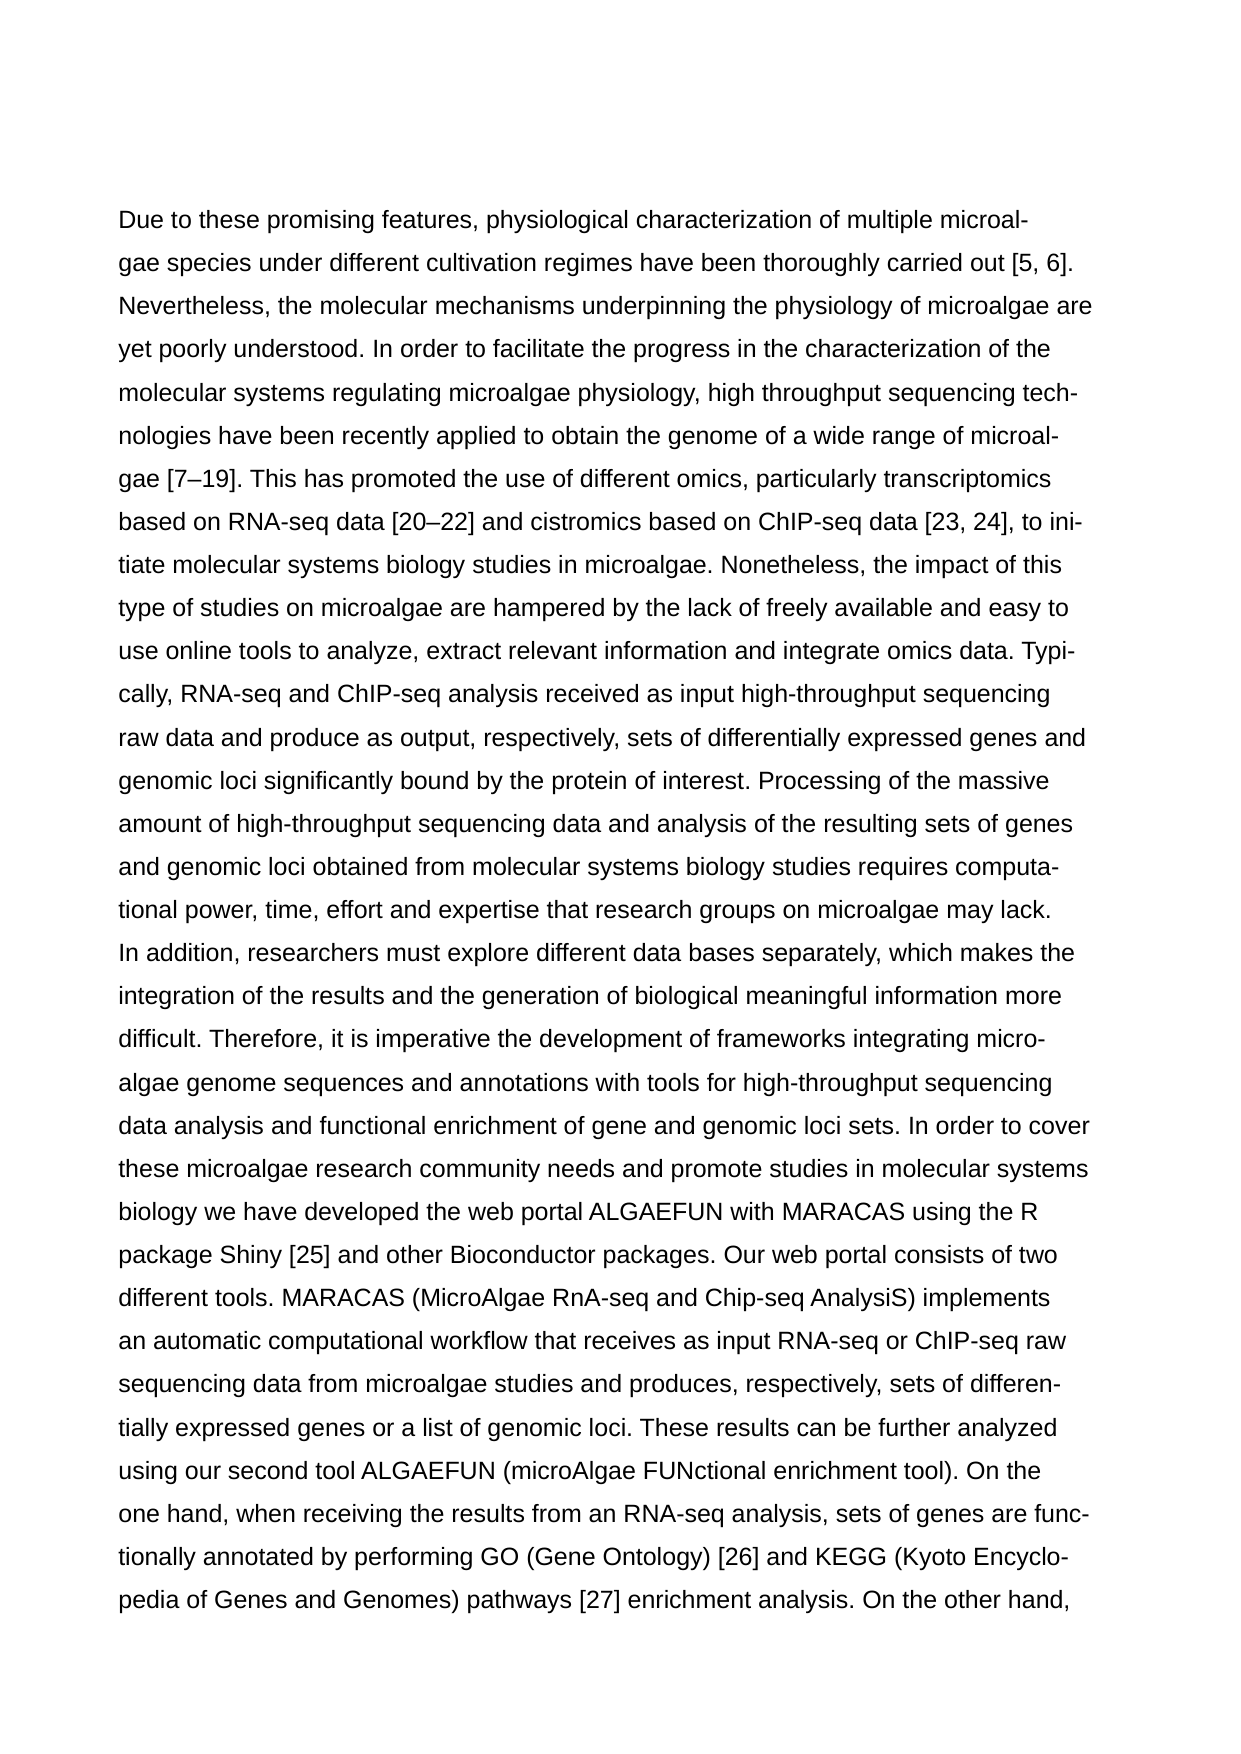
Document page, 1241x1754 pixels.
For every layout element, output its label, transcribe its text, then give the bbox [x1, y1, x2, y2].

text gae [7–19]. This has promoted the use of different omics, particularly transcriptomics [118, 464, 1122, 493]
text tiate molecular systems biology studies in microalgae. Nonetheless, the impact of this [118, 550, 1122, 579]
text pedia of Genes and Genomes) pathways [27] enrichment analysis. On the other hand, [118, 1585, 1122, 1614]
text In addition, researchers must explore different data bases separately, which makes the [118, 938, 1122, 967]
text tially expressed genes or a list of genomic loci. These results can be further analyzed [118, 1413, 1122, 1441]
text different tools. MARACAS (MicroAlgae RnA-seq and Chip-seq AnalysiS) implements [118, 1283, 1122, 1312]
text sequencing data from microalgae studies and produces, respectively, sets of differen- [118, 1369, 1122, 1398]
text use online tools to analyze, extract relevant information and integrate omics data. Typi- [118, 636, 1122, 665]
text type of studies on microalgae are hampered by the lack of freely available and easy to [118, 593, 1122, 622]
text based on RNA-seq data [20–22] and cistromics based on ChIP-seq data [23, 24], to ini- [118, 507, 1122, 536]
text algae genome sequences and annotations with tools for high-throughput sequencing [118, 1068, 1122, 1096]
text tionally annotated by performing GO (Gene Ontology) [26] and KEGG (Kyoto Encyclo- [118, 1542, 1122, 1571]
text an automatic computational workflow that receives as input RNA-seq or ChIP-seq raw [118, 1326, 1122, 1355]
text amount of high-throughput sequencing data and analysis of the resulting sets of genes [118, 809, 1122, 838]
text one hand, when receiving the results from an RNA-seq analysis, sets of genes are func- [118, 1499, 1122, 1528]
text using our second tool ALGAEFUN (microAlgae FUNctional enrichment tool). On the [118, 1456, 1122, 1484]
text yet poorly understood. In order to facilitate the progress in the characterization of the [118, 334, 1122, 363]
text nologies have been recently applied to obtain the genome of a wide range of microal- [118, 421, 1122, 449]
text integration of the results and the generation of biological meaningful information more [118, 981, 1122, 1010]
text Due to these promising features, physiological characterization of multiple microal- [118, 205, 1122, 234]
text raw data and produce as output, respectively, sets of differentially expressed genes and [118, 723, 1122, 751]
text molecular systems regulating microalgae physiology, high throughput sequencing tech- [118, 378, 1122, 406]
text genomic loci significantly bound by the protein of interest. Processing of the massive [118, 766, 1122, 794]
text cally, RNA-seq and ChIP-seq analysis received as input high-throughput sequencing [118, 679, 1122, 708]
text data analysis and functional enrichment of gene and genomic loci sets. In order to cover [118, 1111, 1122, 1139]
text gae species under different cultivation regimes have been thoroughly carried out [5, 6]. [118, 248, 1122, 277]
text biology we have developed the web portal ALGAEFUN with MARACAS using the R [118, 1197, 1122, 1226]
text Nevertheless, the molecular mechanisms underpinning the physiology of microalgae are [118, 291, 1122, 320]
text package Shiny [25] and other Bioconductor packages. Our web portal consists of two [118, 1240, 1122, 1269]
text tional power, time, effort and expertise that research groups on microalgae may lack. [118, 895, 1122, 924]
text these microalgae research community needs and promote studies in molecular systems [118, 1154, 1122, 1183]
text and genomic loci obtained from molecular systems biology studies requires computa- [118, 852, 1122, 881]
text difficult. Therefore, it is imperative the development of frameworks integrating micro- [118, 1024, 1122, 1053]
